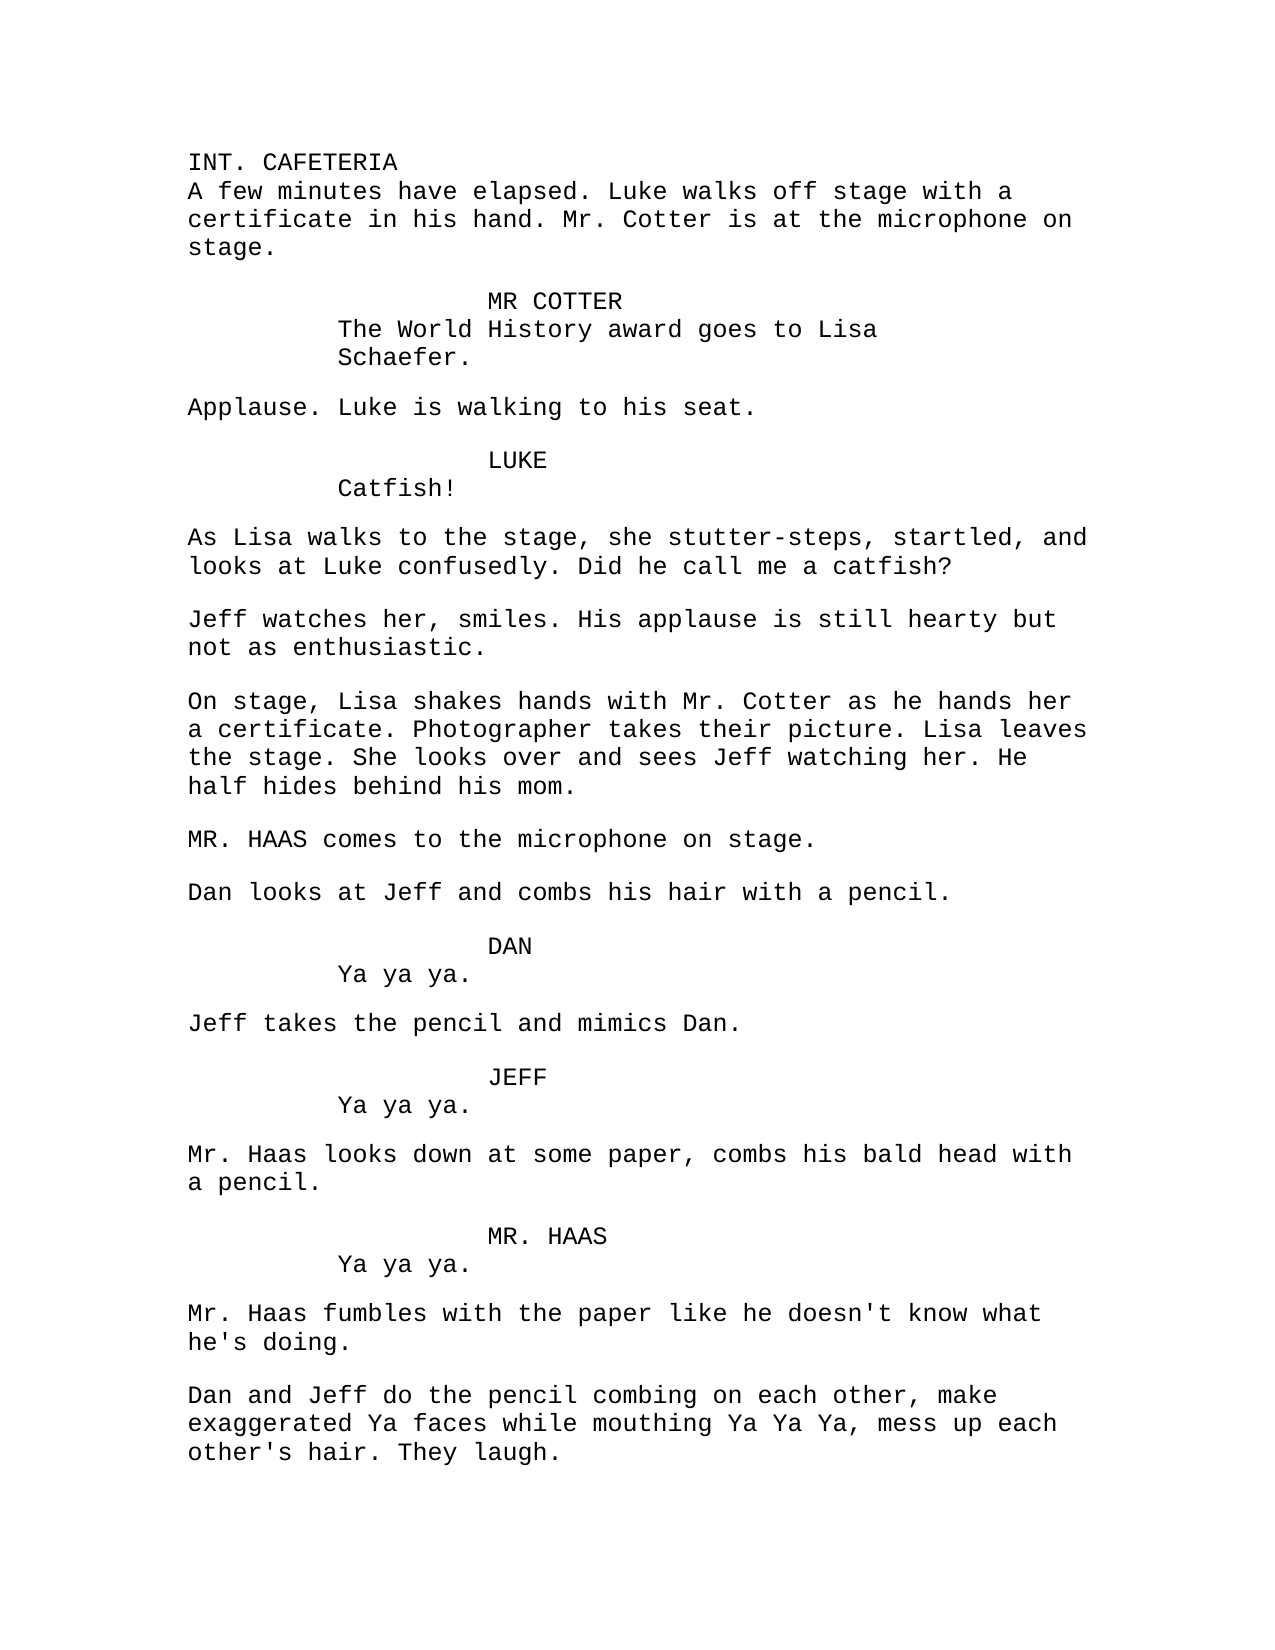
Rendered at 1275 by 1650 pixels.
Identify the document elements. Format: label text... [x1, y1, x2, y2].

text Ya ya ya. [337, 1252, 937, 1280]
text Mr. Haas looks down at some paper, combs his bald head with a pencil. [187, 1142, 1087, 1198]
text Dan looks at Jeff and combs his hair with a pencil. [187, 880, 1087, 908]
text LUKE [187, 447, 1087, 476]
text MR COTTER [187, 288, 1087, 317]
text As Lisa walks to the stage, she stutter-steps, startled, and looks at Luke confusedly. Did he call me a catfish? [187, 525, 1087, 582]
text A few minutes have elapsed. Luke walks off stage with a certificate in his hand. Mr. Cotter is at the microphone on stage. [187, 178, 1087, 263]
subtitle INT. CAFETERIA [187, 150, 1087, 178]
text Catfish! [337, 476, 937, 504]
text On stage, Lisa shakes hands with Mr. Cotter as he hands her a certificate. Photographer takes their picture. Lisa leaves the stage. She looks over and sees Jeff watching her. He half hides behind his mom. [187, 688, 1087, 802]
text Dan and Jeff do the pencil combing on each other, make exaggerated Ya faces while mouthing Ya Ya Ya, mess up each other's hair. They laugh. [187, 1382, 1087, 1467]
text Applause. Luke is walking to his seat. [187, 394, 1087, 422]
text Ya ya ya. [337, 962, 937, 990]
text MR. HAAS comes to the microphone on stage. [187, 827, 1087, 855]
text Jeff takes the pencil and mimics Dan. [187, 1011, 1087, 1039]
text MR. HAAS [187, 1223, 1087, 1252]
text The World History award goes to Lisa Schaefer. [337, 317, 937, 373]
text Jeff watches her, smiles. His applause is still hearty but not as enthusiastic. [187, 607, 1087, 663]
text Mr. Haas fumbles with the paper like he doesn't know what he's doing. [187, 1301, 1087, 1357]
text DAN [187, 933, 1087, 962]
text JEFF [187, 1064, 1087, 1092]
text Ya ya ya. [337, 1092, 937, 1121]
